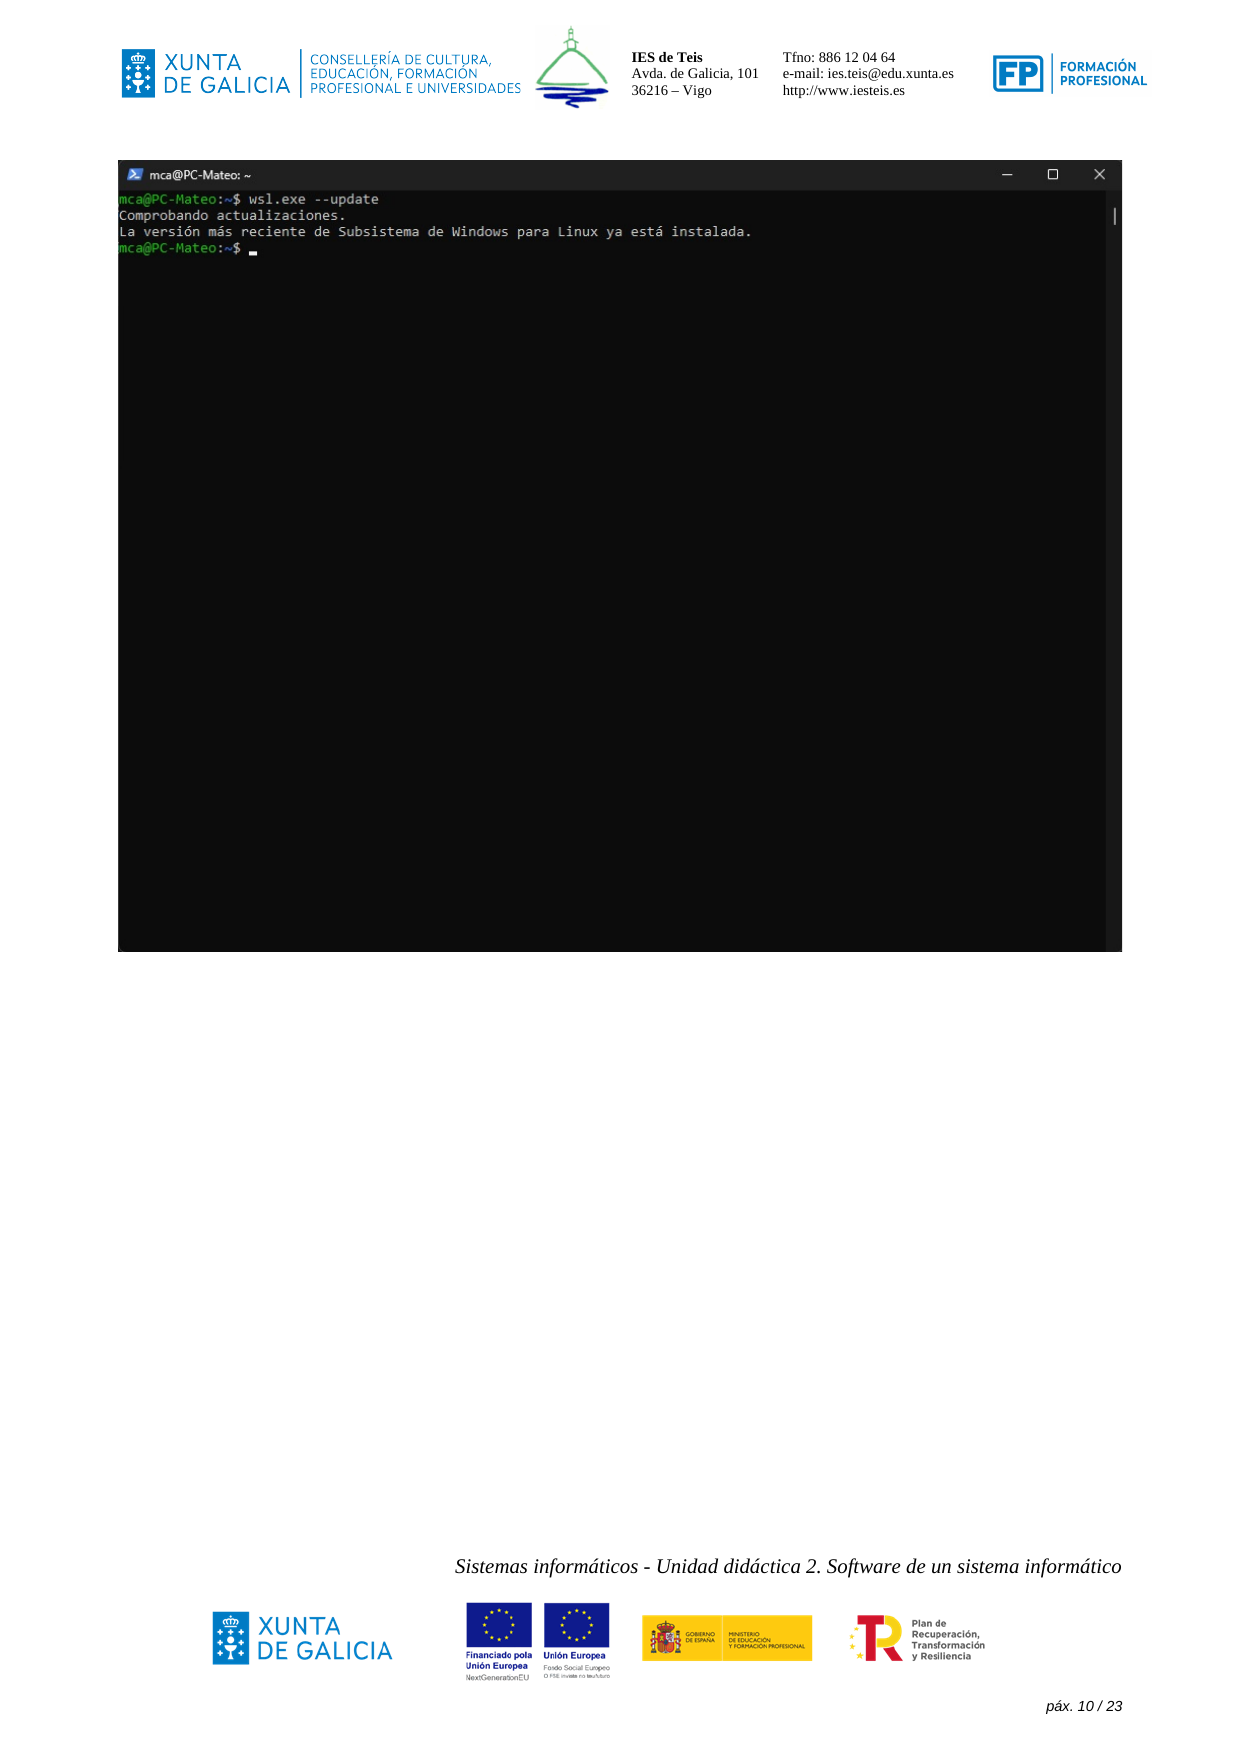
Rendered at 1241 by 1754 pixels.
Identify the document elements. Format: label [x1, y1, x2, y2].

picture [121, 49, 521, 98]
picture [534, 25, 611, 110]
picture [212, 1592, 1020, 1688]
picture [989, 50, 1153, 97]
picture [118, 160, 1123, 952]
